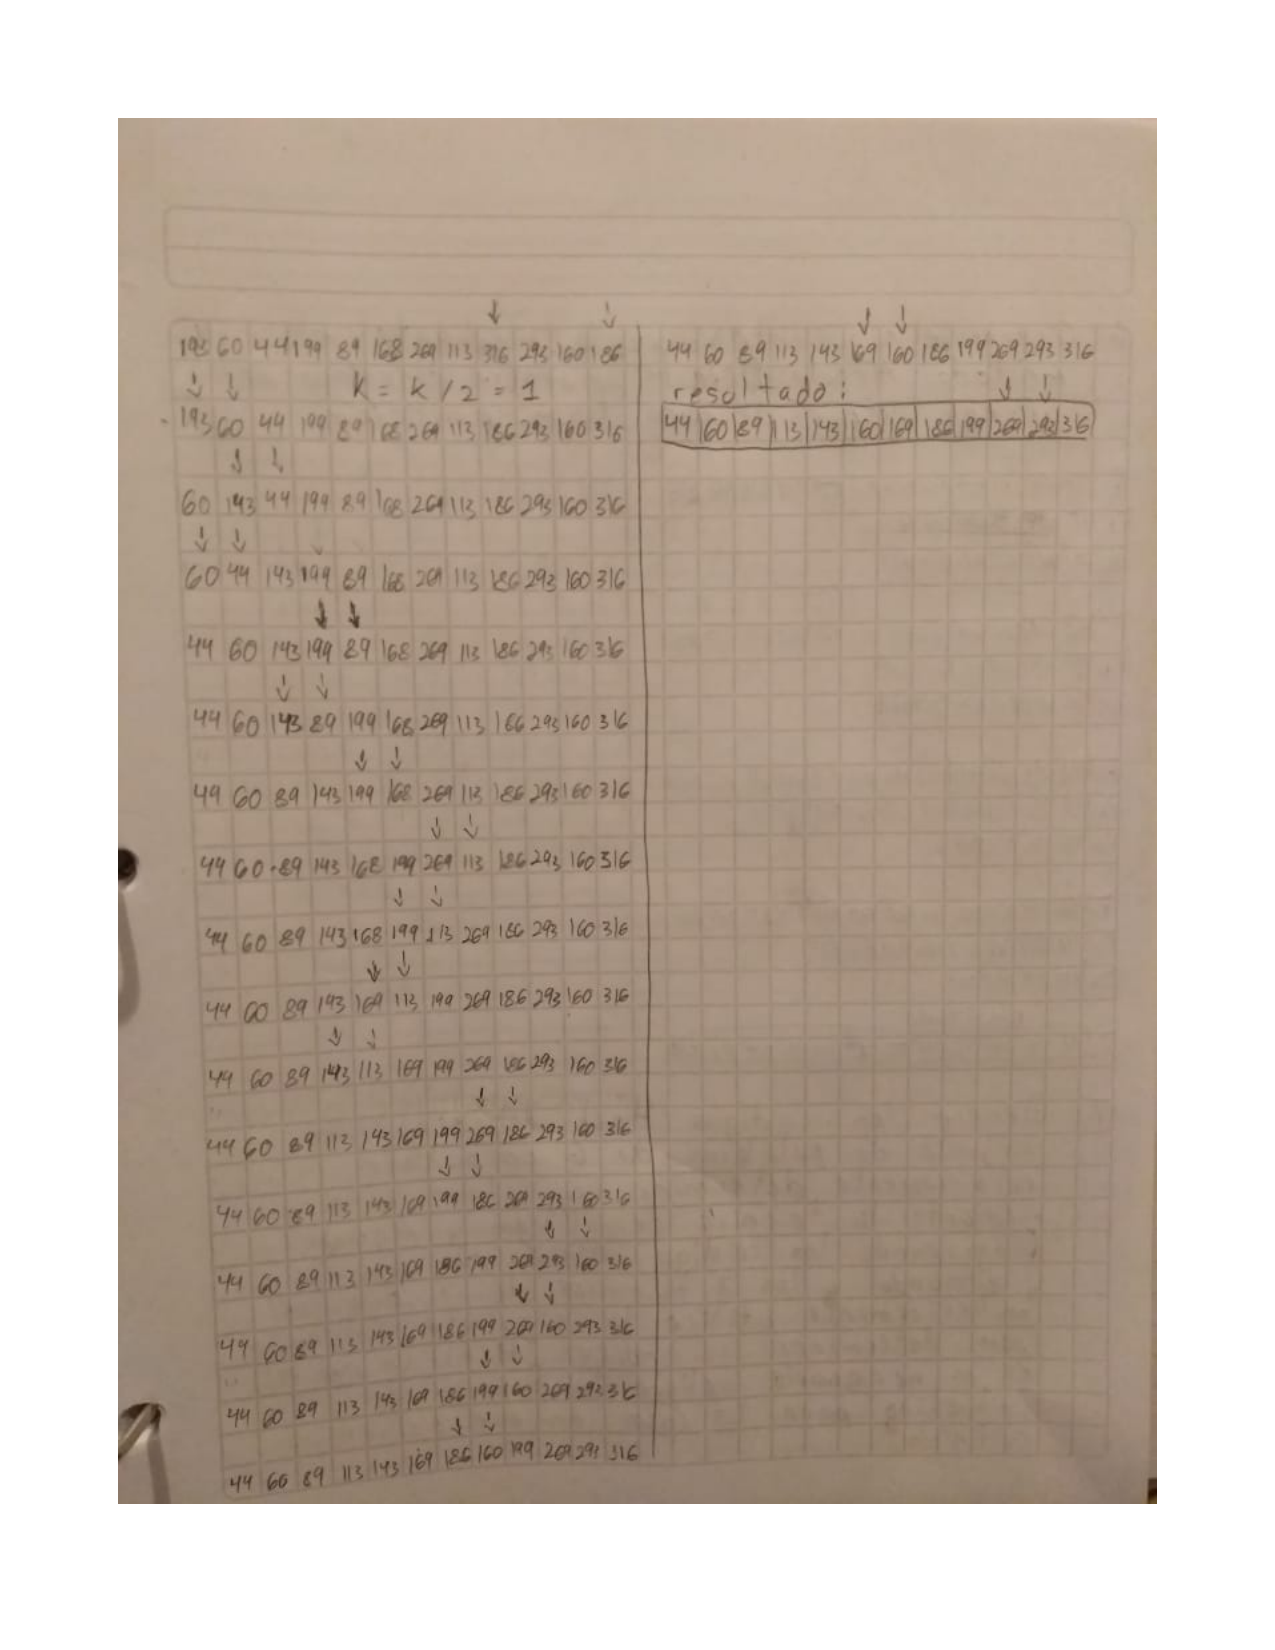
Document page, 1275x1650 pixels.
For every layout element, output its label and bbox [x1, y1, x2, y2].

picture [118, 118, 1157, 1504]
